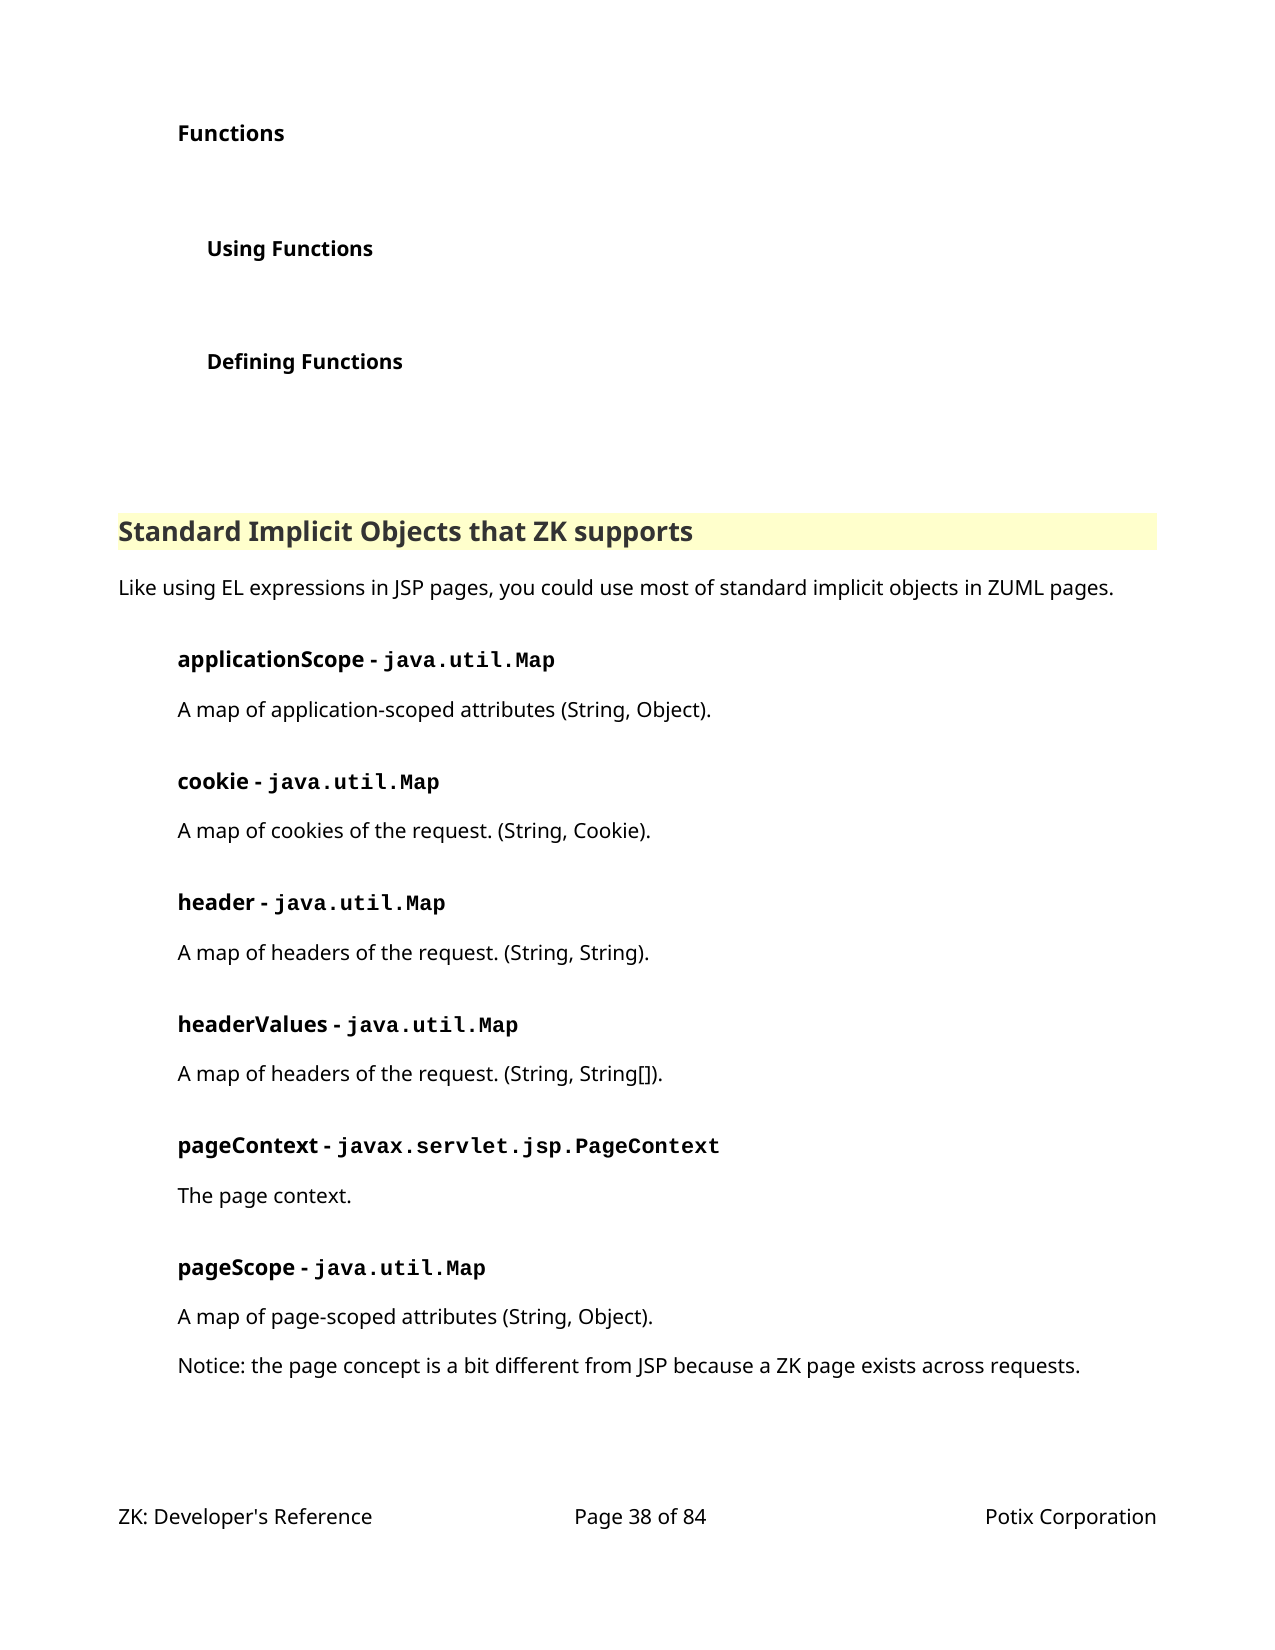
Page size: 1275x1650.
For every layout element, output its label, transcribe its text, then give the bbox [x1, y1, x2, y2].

subtitle headerValues - java.util.Map [177, 1008, 1157, 1039]
text A map of page-scoped attributes (String, Object). [177, 1302, 1157, 1330]
subtitle pageScope - java.util.Map [177, 1251, 1157, 1282]
subtitle cookie - java.util.Map [177, 766, 1157, 796]
text Notice: the page concept is a bit different from JSP because a ZK page exists across requests. [177, 1351, 1157, 1379]
subtitle Using Functions [207, 234, 1157, 262]
subtitle Defining Functions [207, 347, 1157, 376]
text Like using EL expressions in JSP pages, you could use most of standard implicit objects in ZUML pages. [118, 573, 1157, 602]
subtitle applicationScope - java.util.Map [177, 644, 1157, 674]
subtitle Functions [177, 118, 1157, 148]
subtitle header - java.util.Map [177, 887, 1157, 917]
subtitle pageContext - javax.servlet.jsp.PageContext [177, 1130, 1157, 1160]
text A map of headers of the request. (String, String). [177, 938, 1157, 966]
text A map of application-scoped attributes (String, Object). [177, 695, 1157, 723]
text The page context. [177, 1181, 1157, 1209]
text A map of headers of the request. (String, String[]). [177, 1059, 1157, 1087]
text A map of cookies of the request. (String, Cookie). [177, 816, 1157, 844]
subtitle Standard Implicit Objects that ZK supports [118, 513, 1157, 550]
